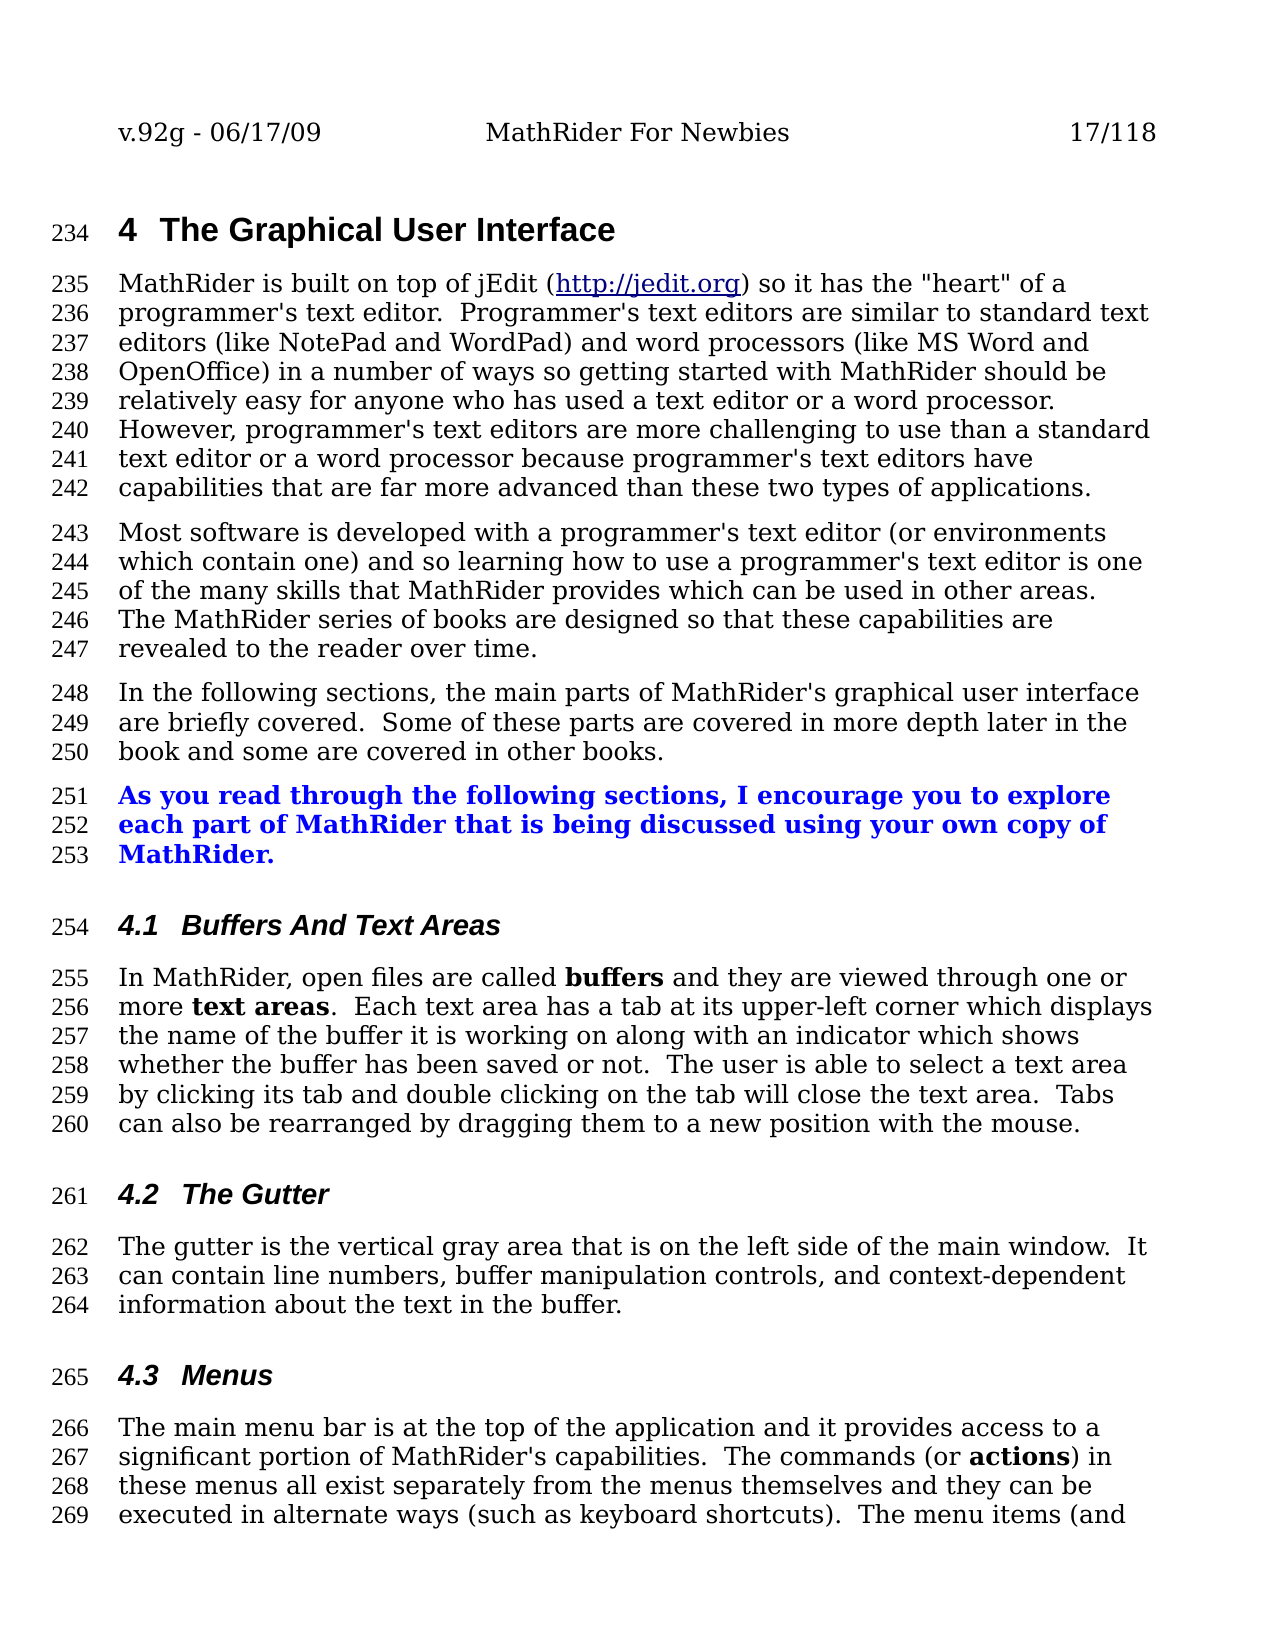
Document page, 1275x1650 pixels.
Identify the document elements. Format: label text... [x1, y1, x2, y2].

text As you read through the following sections, I encourage you to explore each part of MathRider that is being discussed using your own copy of MathRider. [118, 781, 1157, 869]
text In the following sections, the main parts of MathRider's graphical user interface are briefly covered. Some of these parts are covered in more depth later in the book and some are covered in other books. [118, 678, 1157, 766]
text Most software is developed with a programmer's text editor (or environments which contain one) and so learning how to use a programmer's text editor is one of the many skills that MathRider provides which can be used in other areas. The MathRider series of books are designed so that these capabilities are revealed to the reader over time. [118, 518, 1157, 663]
text The gutter is the vertical gray area that is on the left side of the main window. It can contain line numbers, buffer manipulation controls, and context-dependent information about the text in the buffer. [118, 1232, 1157, 1319]
subtitle Buffers And Text Areas [118, 908, 1157, 942]
subtitle The Graphical User Interface [118, 210, 1157, 248]
text In MathRider, open files are called buffers and they are viewed through one or more text areas. Each text area has a tab at its upper-left corner which displays the name of the buffer it is working on along with an indicator which shows whether the buffer has been saved or not. The user is able to select a text area by clicking its tab and double clicking on the tab will close the text area. Tabs can also be rearranged by dragging them to a new position with the mouse. [118, 963, 1157, 1138]
subtitle Menus [118, 1358, 1157, 1392]
text MathRider is built on top of jEdit (http://jedit.org) so it has the "heart" of a programmer's text editor. Programmer's text editors are similar to standard text editors (like NotePad and WordPad) and word processors (like MS Word and OpenOffice) in a number of ways so getting started with MathRider should be relatively easy for anyone who has used a text editor or a word processor. However, programmer's text editors are more challenging to use than a standard text editor or a word processor because programmer's text editors have capabilities that are far more advanced than these two types of applications. [118, 269, 1157, 503]
text The main menu bar is at the top of the application and it provides access to a significant portion of MathRider's capabilities. The commands (or actions) in these menus all exist separately from the menus themselves and they can be executed in alternate ways (such as keyboard shortcuts). The menu items (and [118, 1413, 1157, 1529]
subtitle The Gutter [118, 1177, 1157, 1211]
